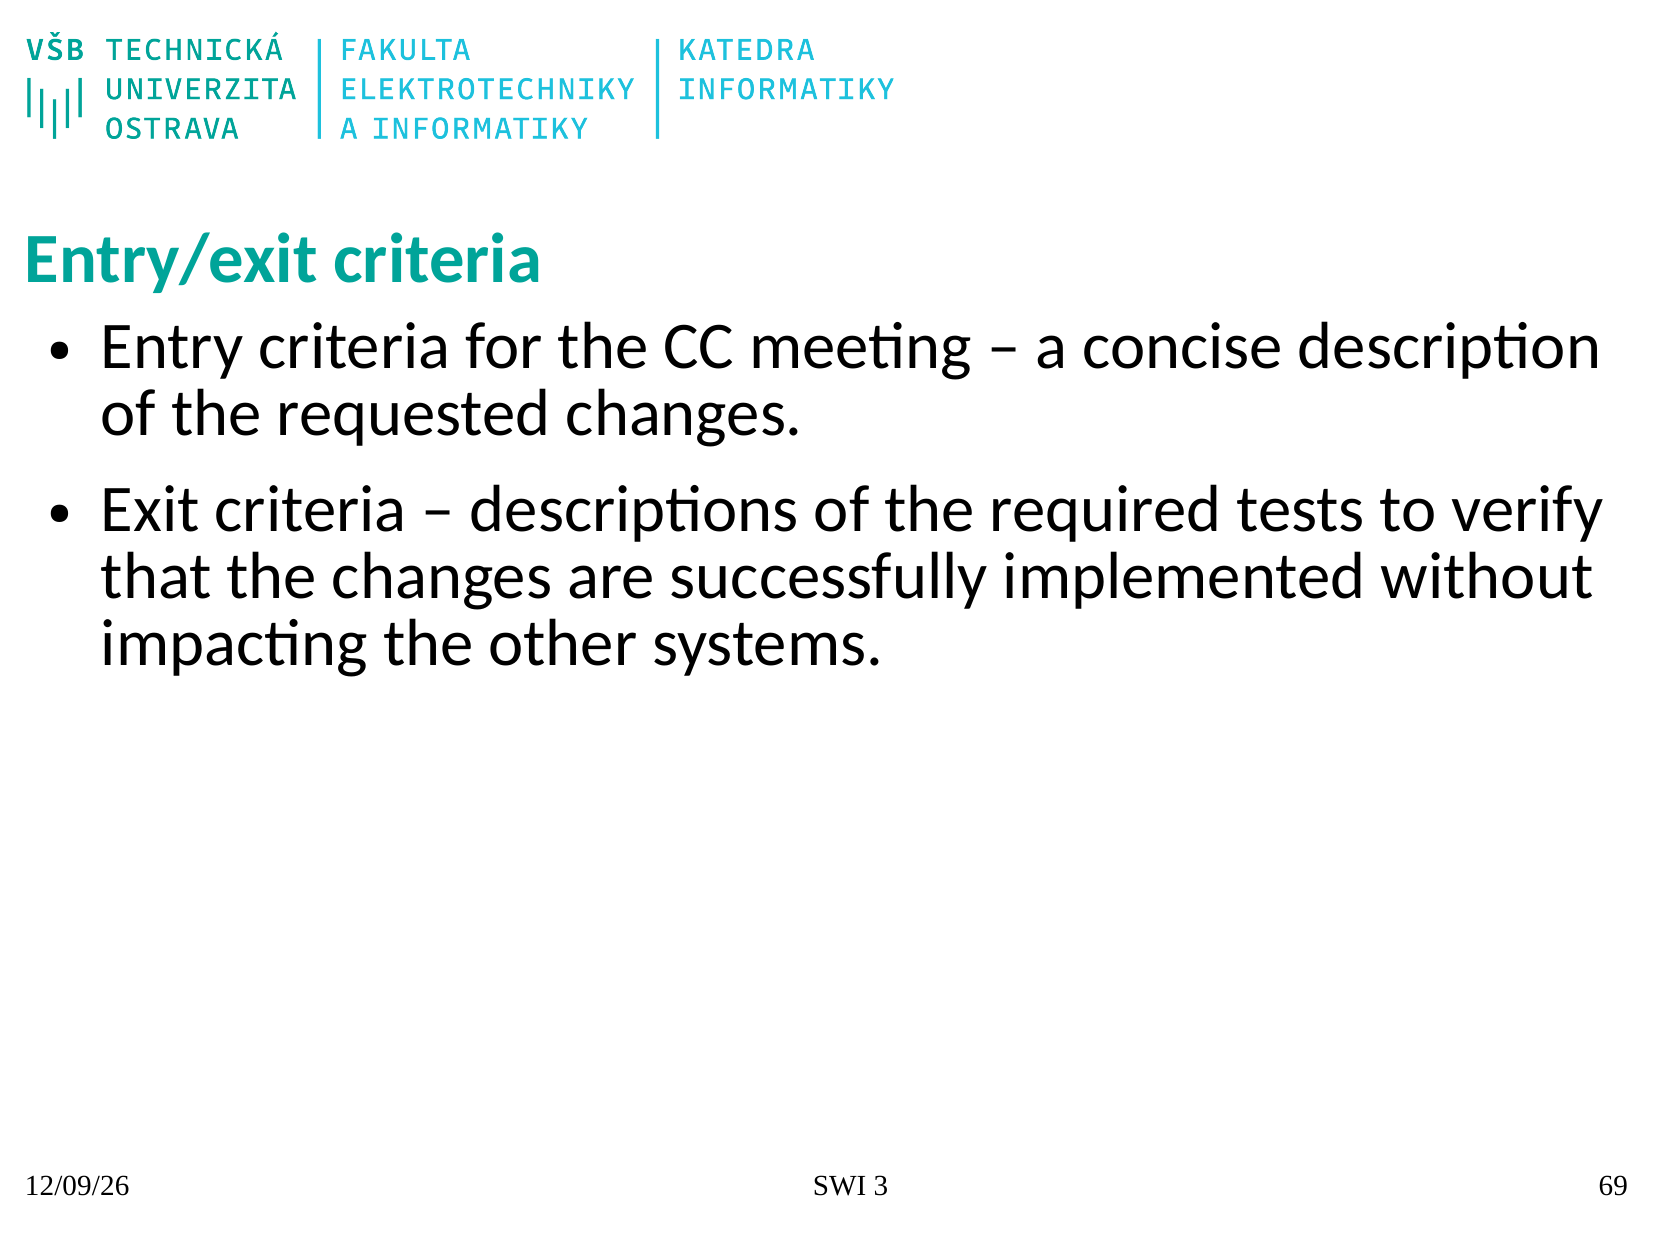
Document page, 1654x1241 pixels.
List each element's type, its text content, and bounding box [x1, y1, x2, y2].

title Entry/exit criteria [24, 169, 1629, 300]
picture [26, 31, 894, 139]
list Entry criteria for the CC meeting – a concise description of the requested changes. Exit criteria – descriptions of the required tests to verify that the changes are successfully implemented without impacting the other systems. [30, 318, 1629, 1146]
